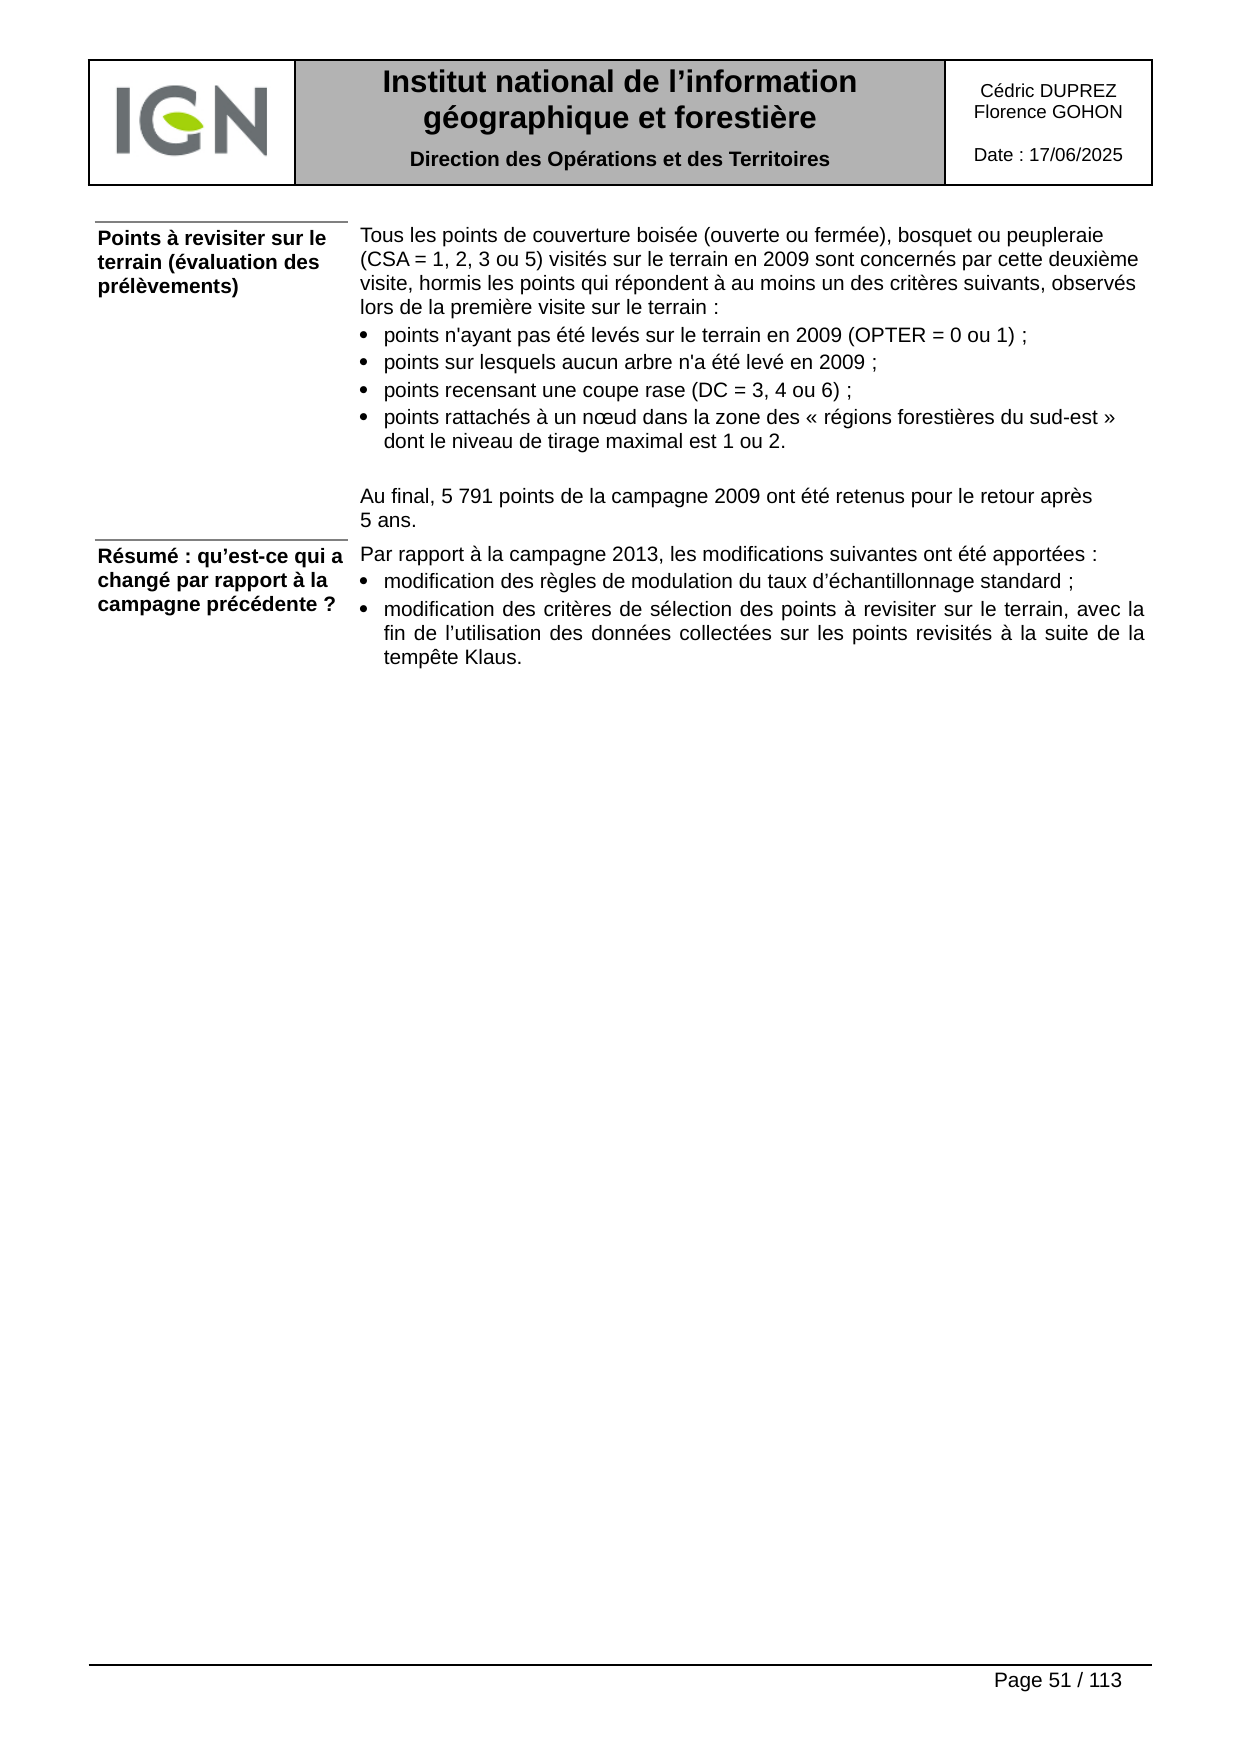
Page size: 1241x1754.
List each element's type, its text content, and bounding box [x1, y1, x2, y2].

picture [91, 62, 293, 180]
table_cell Points à revisiter sur le terrain (évaluation des prélèvements) [89, 220, 354, 538]
table_cell Résumé : qu’est-ce qui a changé par rapport à la campagne précédente ? [89, 538, 354, 702]
table_cell [89, 186, 354, 219]
table_cell Tous les points de couverture boisée (ouverte ou fermée), bosquet ou peupleraie (CSA = 1, 2, 3 ou 5) visités sur le terrain en 2009 sont concernés par cette deuxième visite, hormis les points qui répondent à au moins un des critères suivants, observés lors de la première visite sur le terrain : points n'ayant pas été levés sur le terrain en 2009 (OPTER = 0 ou 1) ; points sur lesquels aucun arbre n'a été levé en 2009 ; points recensant une coupe rase (DC = 3, 4 ou 6) ; points rattachés à un nœud dans la zone des « régions forestières du sud-est » dont le niveau de tirage maximal est 1 ou 2. Au final, 5 791 points de la campagne 2009 ont été retenus pour le retour après 5 ans. [354, 220, 1152, 538]
table_cell Par rapport à la campagne 2013, les modifications suivantes ont été apportées : modification des règles de modulation du taux d’échantillonnage standard ; modification des critères de sélection des points à revisiter sur le terrain, avec la fin de l’utilisation des données collectées sur les points revisités à la suite de la tempête Klaus. [354, 538, 1152, 702]
